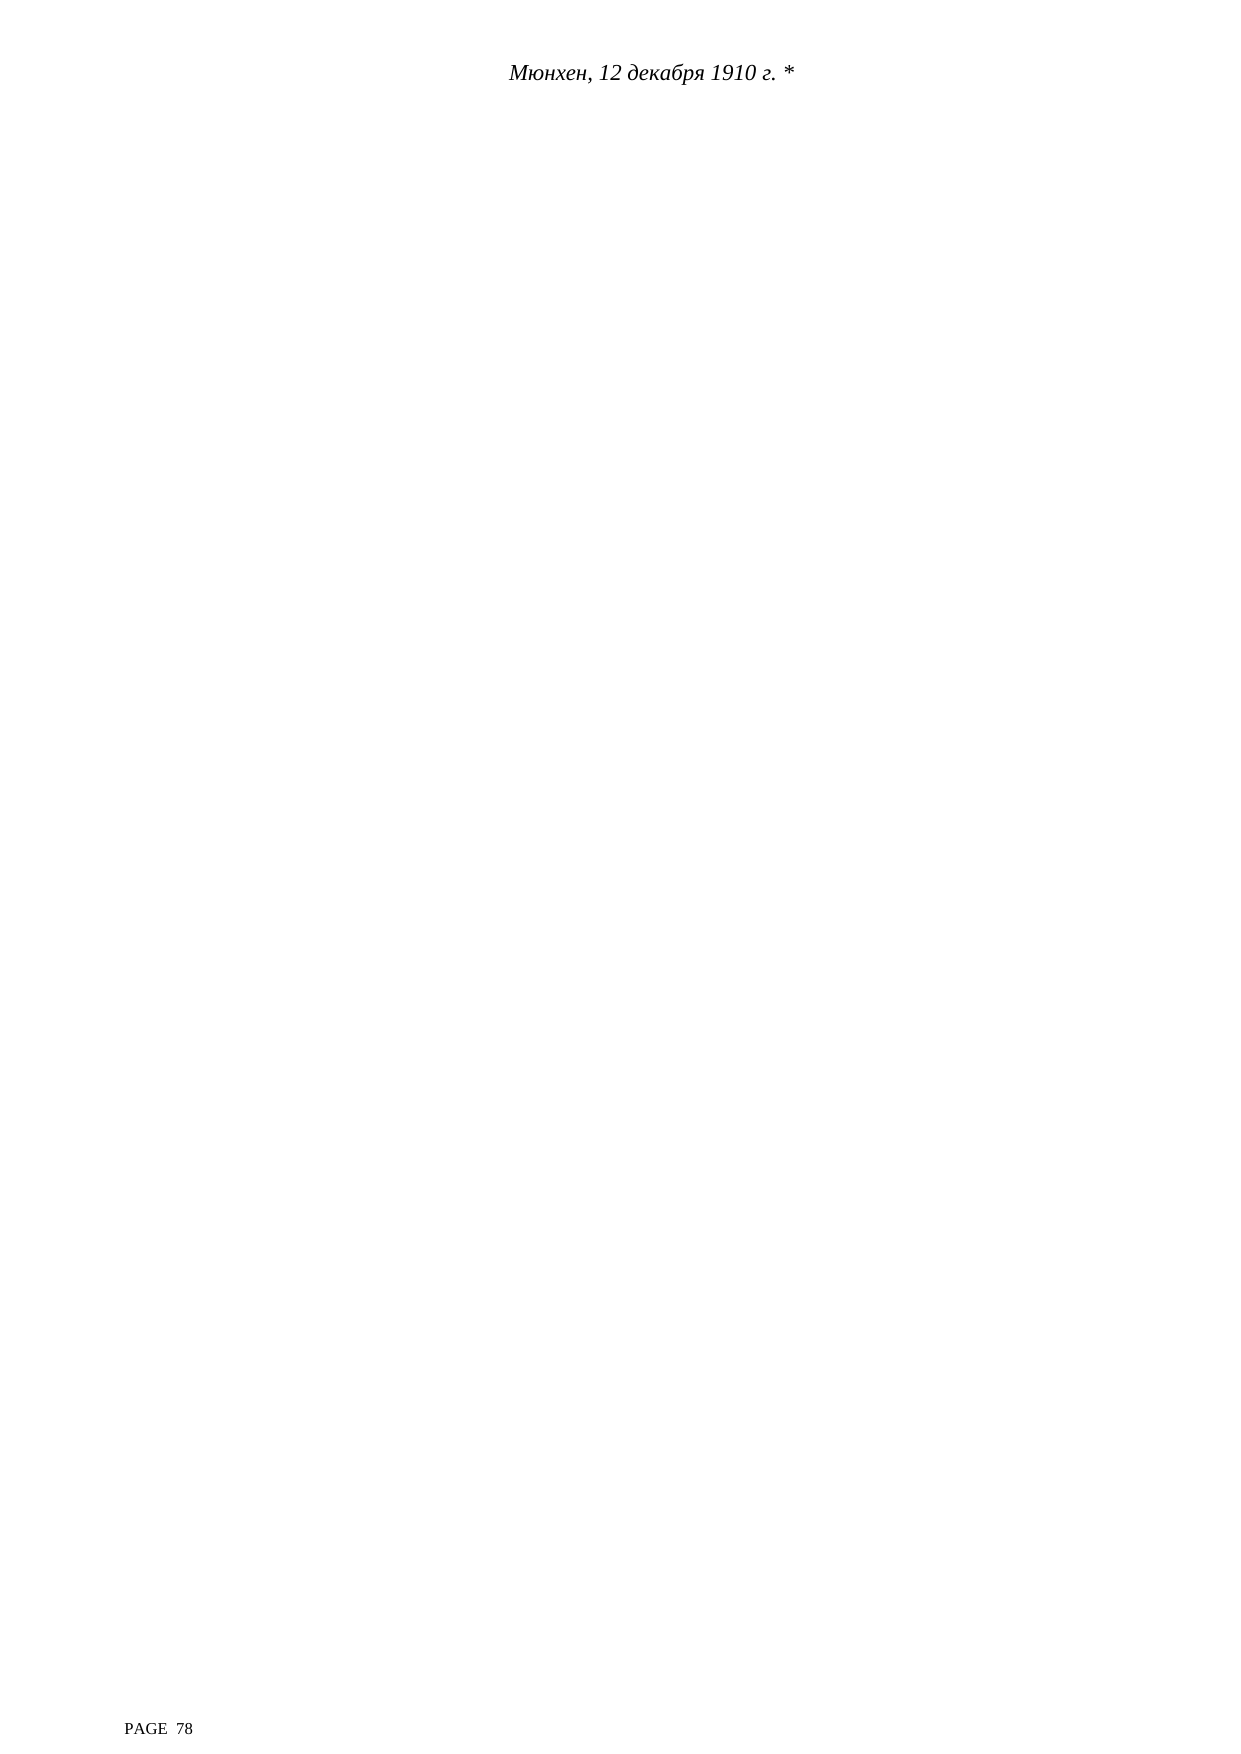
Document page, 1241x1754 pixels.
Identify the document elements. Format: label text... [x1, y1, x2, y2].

text Мюнхен, 12 декабря 1910 г. * [124, 59, 1181, 85]
